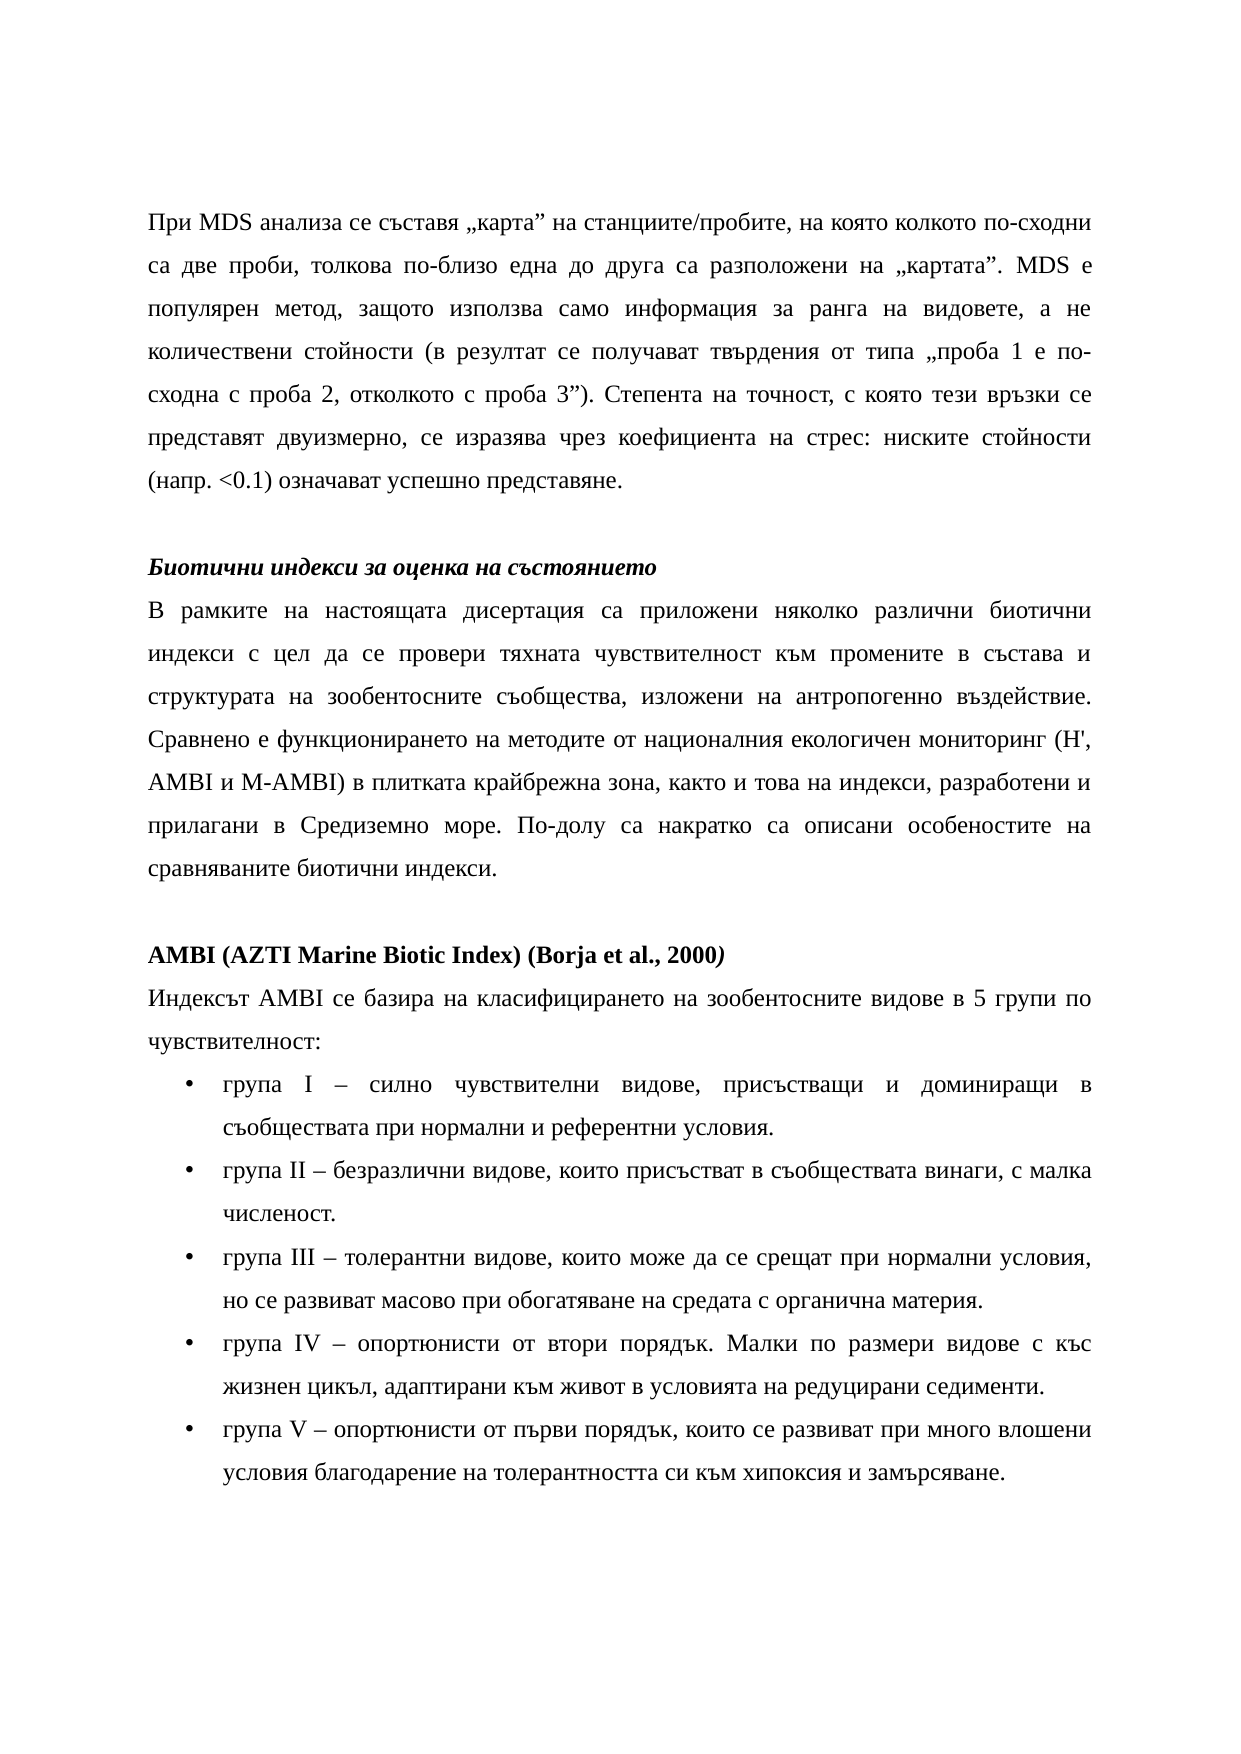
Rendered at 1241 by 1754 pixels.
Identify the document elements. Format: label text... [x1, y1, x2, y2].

text Биотични индекси за оценка на състоянието [148, 552, 1093, 580]
text В рамките на настоящата дисертация са приложени няколко различни биотични индекси с цел да се провери тяхната чувствителност към промените в състава и структурата на зообентосните съобщества, изложени на антропогенно въздействие. Сравнено е функционирането на методите от националния екологичен мониторинг (H', AMBI и M-AMBI) в плитката крайбрежна зона, както и това на индекси, разработени и прилагани в Средиземно море. По-долу са накратко са описани особеностите на сравняваните биотични индекси. [148, 595, 1093, 882]
list група III – толерантни видове, които може да се срещат при нормални условия, но се развиват масово при обогатяване на средата с органична материя. [185, 1242, 1093, 1313]
list група V – опортюнисти от първи порядък, които се развиват при много влошени условия благодарение на толерантността си към хипоксия и замърсяване. [185, 1414, 1093, 1486]
list група IV – опортюнисти от втори порядък. Малки по размери видове с къс жизнен цикъл, адаптирани към живот в условията на редуцирани седименти. [185, 1328, 1093, 1400]
text При MDS анализа се съставя „карта” на станциите/пробите, на която колкото по-сходни са две проби, толкова по-близо една до друга са разположени на „картата”. MDS е популярен метод, защото използва само информация за ранга на видовете, а не количествени стойности (в резултат се получават твърдения от типа „проба 1 е по-сходна с проба 2, отколкото с проба 3”). Степента на точност, с която тези връзки се представят двуизмерно, се изразява чрез коефициента на стрес: ниските стойности (напр. <0.1) означават успешно представяне. [148, 207, 1093, 494]
list група II – безразлични видове, които присъстват в съобществата винаги, с малка численост. [185, 1155, 1093, 1227]
list група I – силно чувствителни видове, присъстващи и доминиращи в съобществата при нормални и референтни условия. [185, 1069, 1093, 1141]
text Индексът AMBI се базира на класифицирането на зообентосните видове в 5 групи по чувствителност: [148, 983, 1093, 1055]
text AMBI (AZTI Marine Biotic Index) (Borja et al., 2000) [148, 940, 1093, 968]
